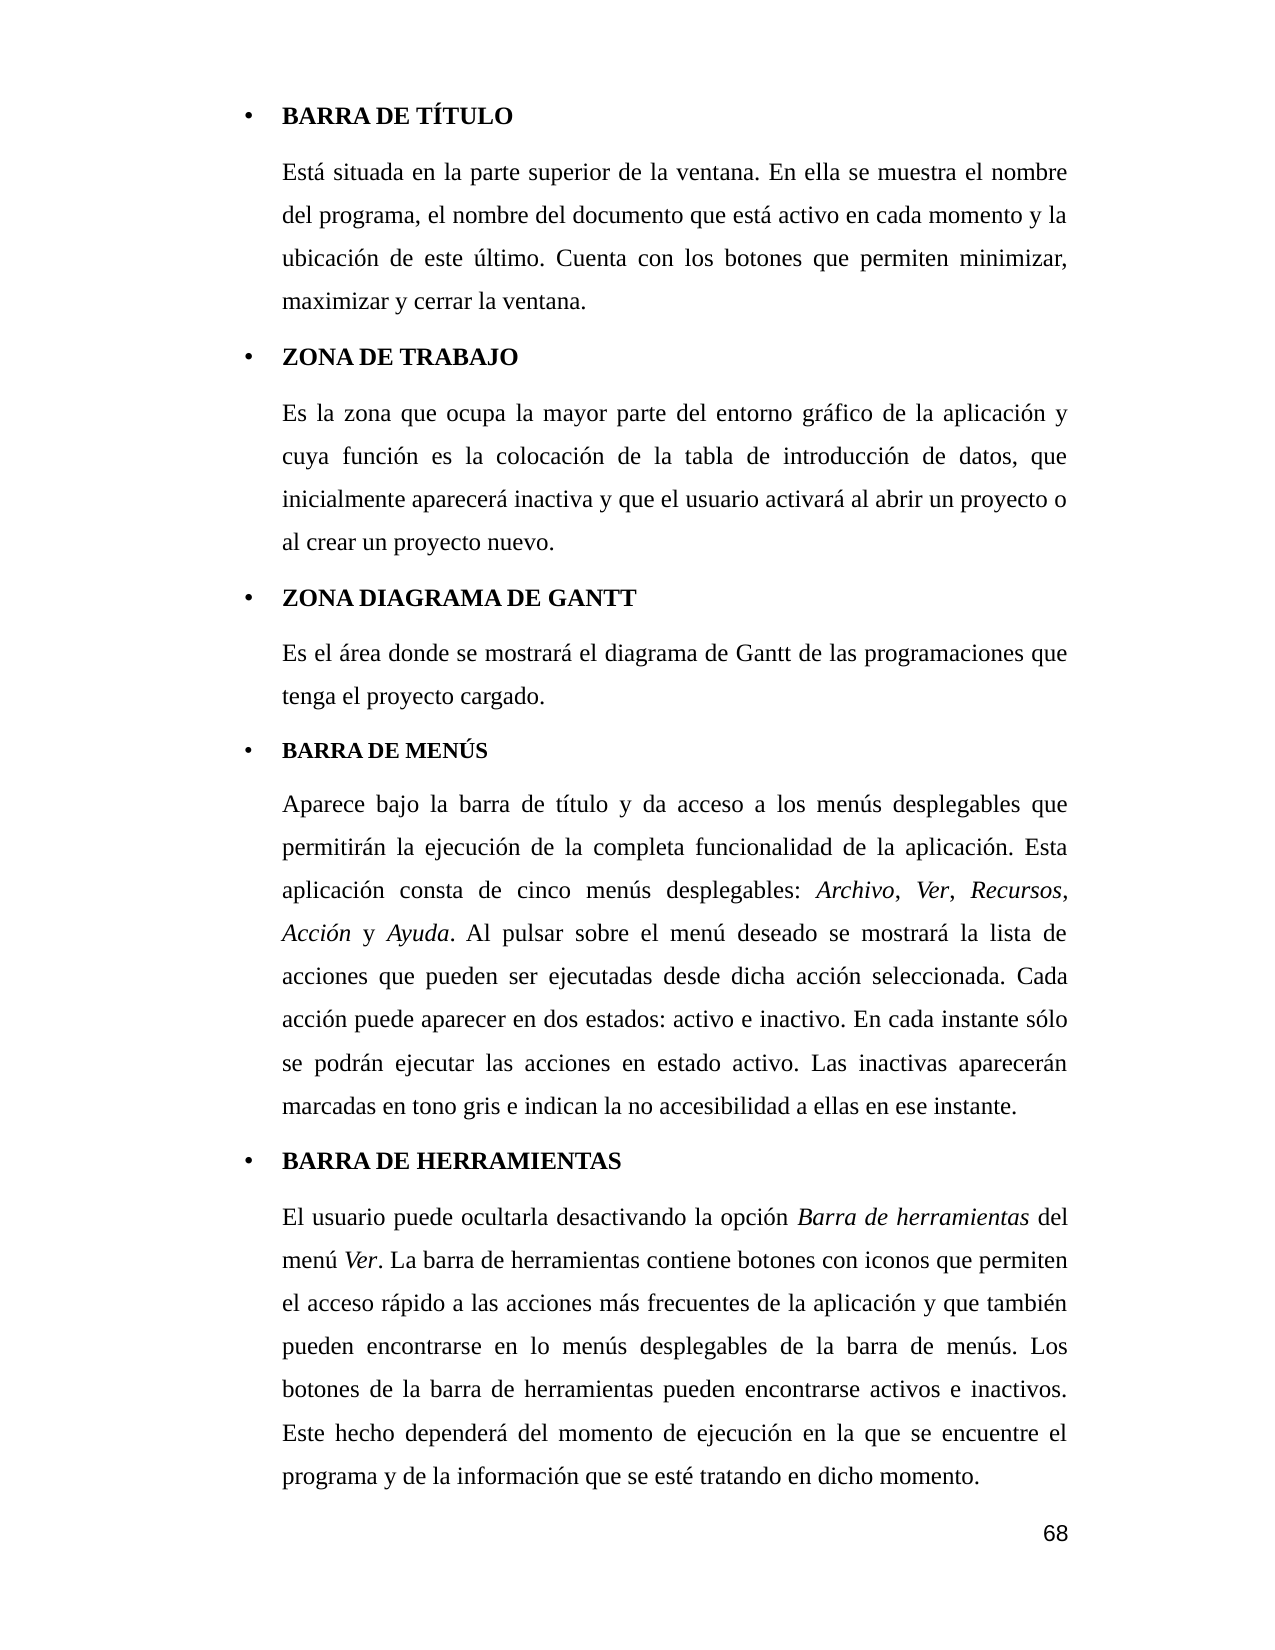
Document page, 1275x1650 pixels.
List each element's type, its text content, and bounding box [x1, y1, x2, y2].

list BARRA DE MENÚS [244, 737, 1068, 763]
text Es la zona que ocupa la mayor parte del entorno gráfico de la aplicación y cuya función es la colocación de la tabla de introducción de datos, que inicialmente aparecerá inactiva y que el usuario activará al abrir un proyecto o al crear un proyecto nuevo. [282, 398, 1068, 556]
list ZONA DE TRABAJO [244, 342, 1068, 371]
list BARRA DE HERRAMIENTAS [244, 1146, 1068, 1175]
text Está situada en la parte superior de la ventana. En ella se muestra el nombre del programa, el nombre del documento que está activo en cada momento y la ubicación de este último. Cuenta con los botones que permiten minimizar, maximizar y cerrar la ventana. [282, 157, 1068, 315]
text El usuario puede ocultarla desactivando la opción Barra de herramientas del menú Ver. La barra de herramientas contiene botones con iconos que permiten el acceso rápido a las acciones más frecuentes de la aplicación y que también pueden encontrarse en lo menús desplegables de la barra de menús. Los botones de la barra de herramientas pueden encontrarse activos e inactivos. Este hecho dependerá del momento de ejecución en la que se encuentre el programa y de la información que se esté tratando en dicho momento. [282, 1202, 1068, 1489]
list BARRA DE TÍTULO [244, 101, 1068, 130]
text Aparece bajo la barra de título y da acceso a los menús desplegables que permitirán la ejecución de la completa funcionalidad de la aplicación. Esta aplicación consta de cinco menús desplegables: Archivo, Ver, Recursos, Acción y Ayuda. Al pulsar sobre el menú deseado se mostrará la lista de acciones que pueden ser ejecutadas desde dicha acción seleccionada. Cada acción puede aparecer en dos estados: activo e inactivo. En cada instante sólo se podrán ejecutar las acciones en estado activo. Las inactivas aparecerán marcadas en tono gris e indican la no accesibilidad a ellas en ese instante. [282, 789, 1068, 1119]
text Es el área donde se mostrará el diagrama de Gantt de las programaciones que tenga el proyecto cargado. [282, 638, 1068, 710]
list ZONA DIAGRAMA DE GANTT [244, 583, 1068, 611]
